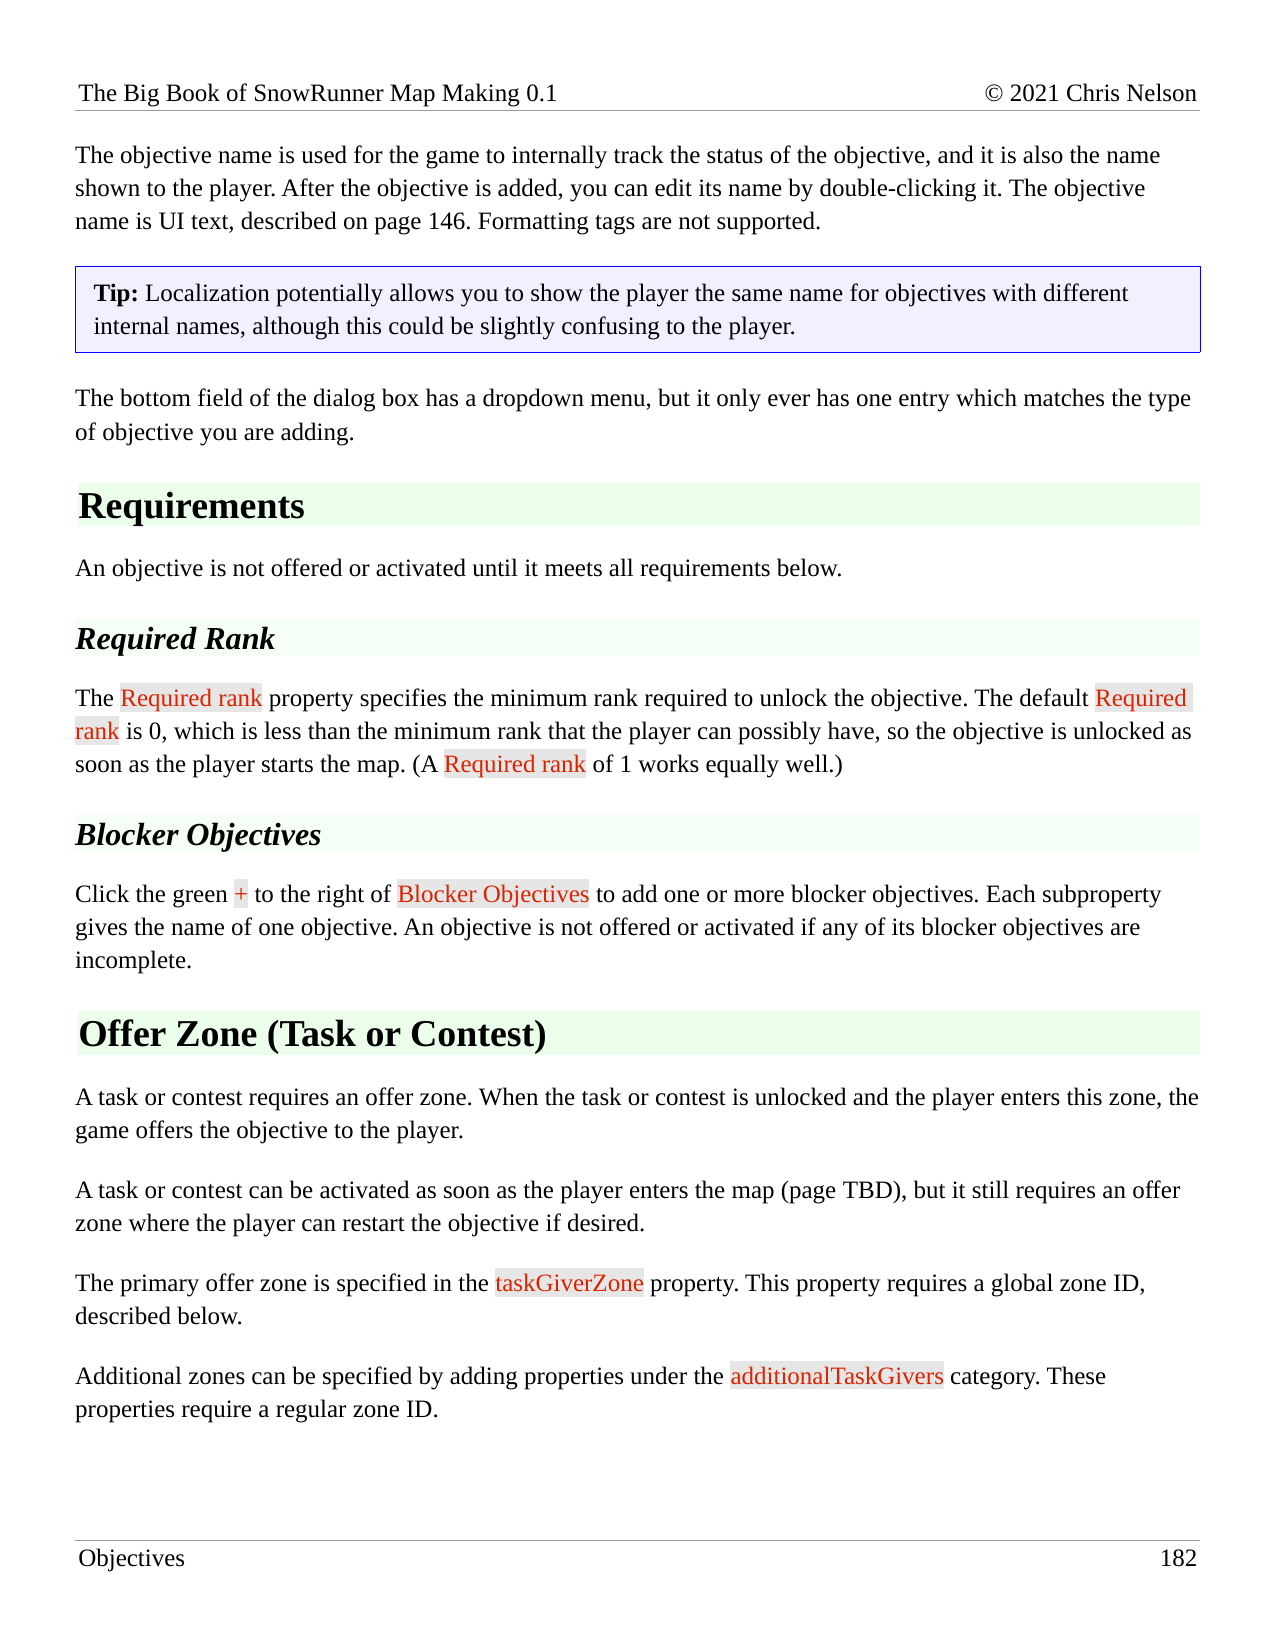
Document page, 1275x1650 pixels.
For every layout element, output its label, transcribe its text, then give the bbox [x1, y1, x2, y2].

text The Required rank property specifies the minimum rank required to unlock the objective. The default Required rank is 0, which is less than the minimum rank that the player can possibly have, so the objective is unlocked as soon as the player starts the map. (A Required rank of 1 works equally well.) [75, 683, 1200, 778]
text Click the green + to the right of Blocker Objectives to add one or more blocker objectives. Each subproperty gives the name of one objective. An objective is not offered or activated if any of its blocker objectives are incomplete. [75, 879, 1200, 974]
text A task or contest can be activated as soon as the player enters the map (page TBD), but it still requires an offer zone where the player can restart the objective if desired. [75, 1175, 1200, 1237]
text An objective is not offered or activated until it meets all requirements below. [75, 553, 1200, 582]
subtitle Required Rank [75, 619, 1200, 656]
list Localization potentially allows you to show the player the same name for objectives with different internal names, although this could be slightly confusing to the player. [76, 267, 1200, 352]
text The primary offer zone is specified in the taskGiverZone property. This property requires a global zone ID, described below. [75, 1268, 1200, 1329]
subtitle Offer Zone (Task or Contest) [78, 1011, 1200, 1055]
text The objective name is used for the game to internally track the status of the objective, and it is also the name shown to the player. After the objective is added, you can edit its name by double-clicking it. The objective name is UI text, described on page 146. Formatting tags are not supported. [75, 140, 1200, 235]
text A task or contest requires an offer zone. When the task or contest is unlocked and the player enters this zone, the game offers the objective to the player. [75, 1082, 1200, 1143]
subtitle Requirements [78, 483, 1200, 526]
text Additional zones can be specified by adding properties under the additionalTaskGivers category. These properties require a regular zone ID. [75, 1361, 1200, 1423]
subtitle Blocker Objectives [75, 815, 1200, 852]
text The bottom field of the dialog box has a dropdown menu, but it only ever has one entry which matches the type of objective you are adding. [75, 383, 1200, 445]
